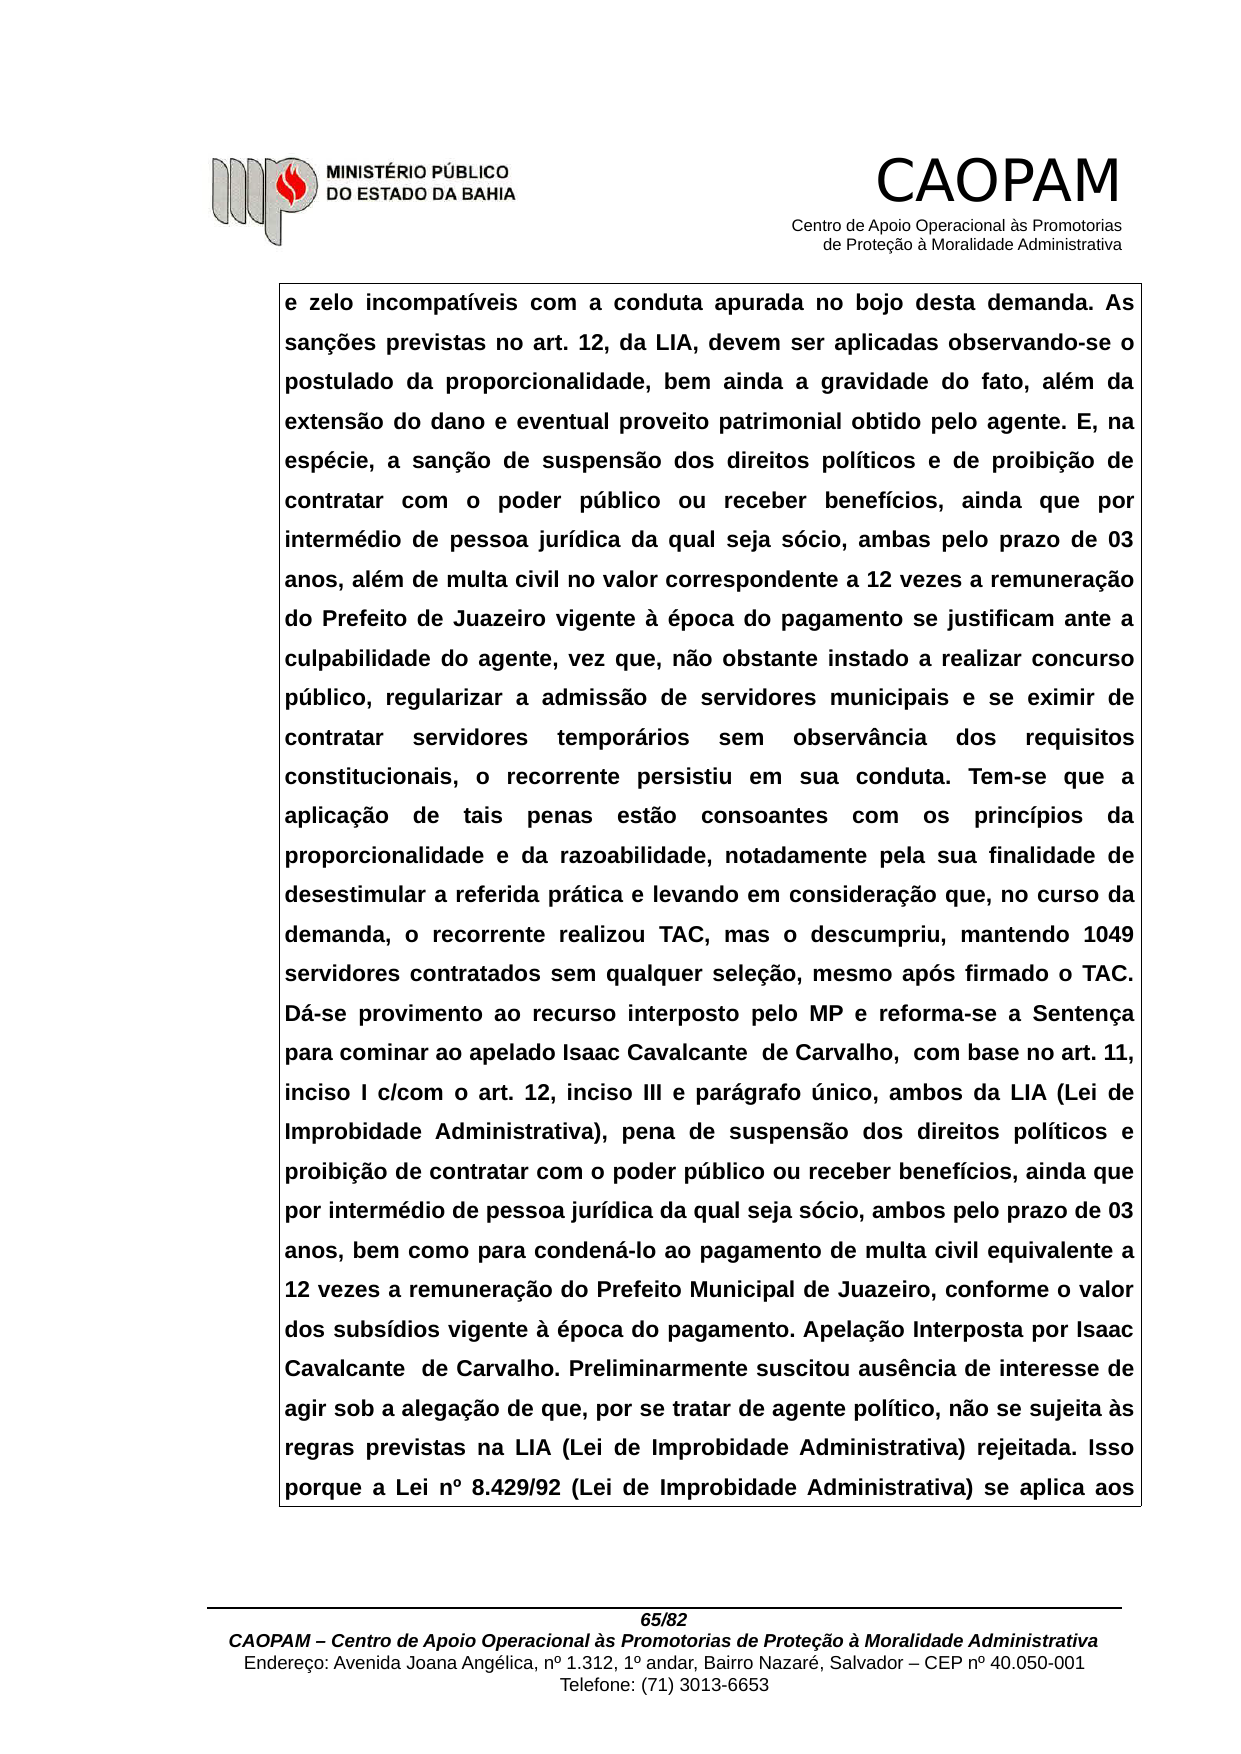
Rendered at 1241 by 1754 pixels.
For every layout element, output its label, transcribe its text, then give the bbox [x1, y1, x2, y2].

table_header e zelo incompatíveis com a conduta apurada no bojo desta demanda. As sanções previstas no art. 12, da LIA, devem ser aplicadas observando-se o postulado da proporcionalidade, bem ainda a gravidade do fato, além da extensão do dano e eventual proveito patrimonial obtido pelo agente. E, na espécie, a sanção de suspensão dos direitos políticos e de proibição de contratar com o poder público ou receber benefícios, ainda que por intermédio de pessoa jurídica da qual seja sócio, ambas pelo prazo de 03 anos, além de multa civil no valor correspondente a 12 vezes a remuneração do Prefeito de Juazeiro vigente à época do pagamento se justificam ante a culpabilidade do agente, vez que, não obstante instado a realizar concurso público, regularizar a admissão de servidores municipais e se eximir de contratar servidores temporários sem observância dos requisitos constitucionais, o recorrente persistiu em sua conduta. Tem-se que a aplicação de tais penas estão consoantes com os princípios da proporcionalidade e da razoabilidade, notadamente pela sua finalidade de desestimular a referida prática e levando em consideração que, no curso da demanda, o recorrente realizou TAC, mas o descumpriu, mantendo 1049 servidores contratados sem qualquer seleção, mesmo após firmado o TAC. Dá-se provimento ao recurso interposto pelo MP e reforma-se a Sentença para cominar ao apelado Isaac Cavalcante de Carvalho, com base no art. 11, inciso I c/com o art. 12, inciso III e parágrafo único, ambos da LIA (Lei de Improbidade Administrativa), pena de suspensão dos direitos políticos e proibição de contratar com o poder público ou receber benefícios, ainda que por intermédio de pessoa jurídica da qual seja sócio, ambos pelo prazo de 03 anos, bem como para condená-lo ao pagamento de multa civil equivalente a 12 vezes a remuneração do Prefeito Municipal de Juazeiro, conforme o valor dos subsídios vigente à época do pagamento. Apelação Interposta por Isaac Cavalcante de Carvalho. Preliminarmente suscitou ausência de interesse de agir sob a alegação de que, por se tratar de agente político, não se sujeita às regras previstas na LIA (Lei de Improbidade Administrativa) rejeitada. Isso porque a Lei nº 8.429/92 (Lei de Improbidade Administrativa) se aplica aos [280, 284, 1141, 1506]
picture [200, 153, 535, 253]
